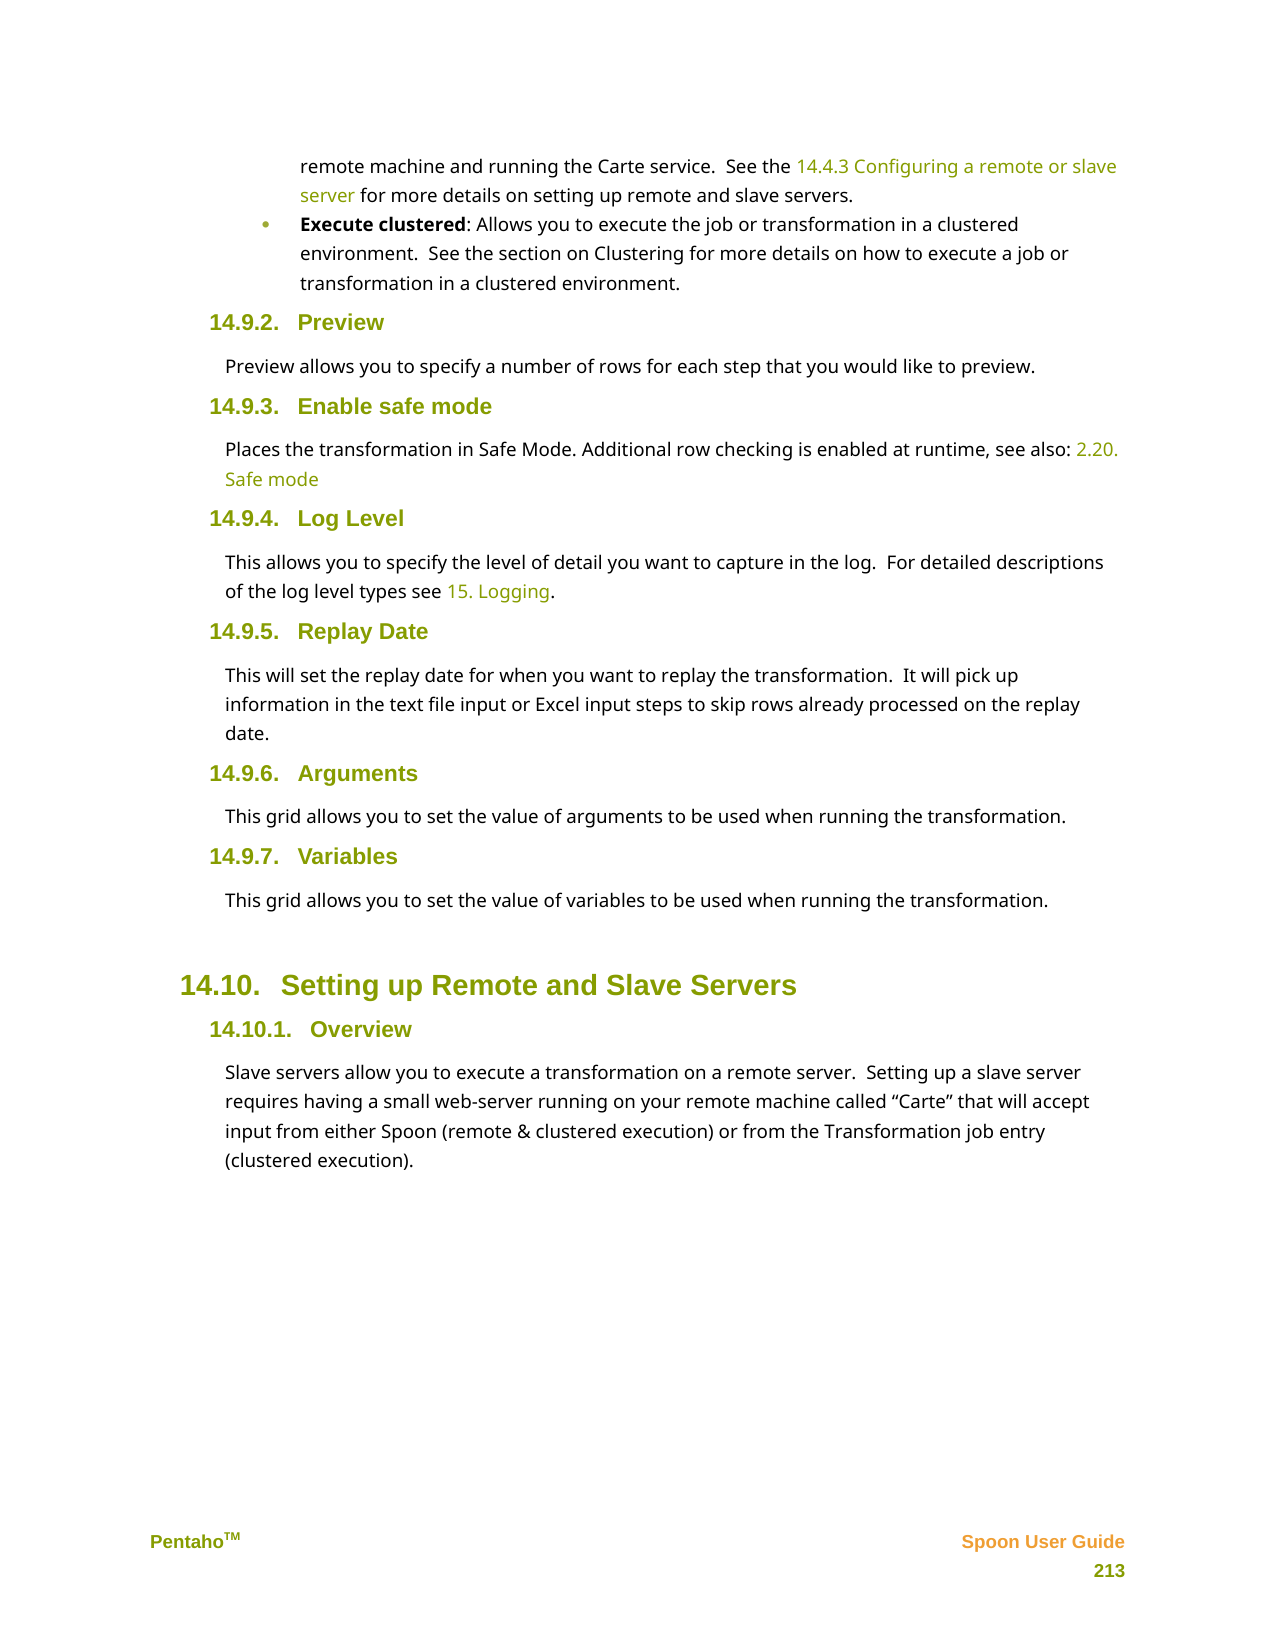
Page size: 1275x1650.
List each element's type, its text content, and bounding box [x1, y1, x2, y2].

subtitle Log Level [209, 499, 1125, 534]
list Execute clustered: Allows you to execute the job or transformation in a clustered environment. See the section on Clustering for more details on how to execute a job or transformation in a clustered environment. [262, 208, 1125, 296]
text Preview allows you to specify a number of rows for each step that you would like to preview. [225, 350, 1125, 379]
subtitle Overview [209, 1009, 1125, 1044]
text This allows you to specify the level of detail you want to capture in the log. For detailed descriptions of the log level types see 15. Logging. [225, 546, 1125, 604]
subtitle Enable safe mode [209, 386, 1125, 421]
subtitle Arguments [209, 753, 1125, 788]
text Places the transformation in Safe Mode. Additional row checking is enabled at runtime, see also: 2.20. Safe mode [225, 433, 1125, 492]
text This grid allows you to set the value of arguments to be used when running the transformation. [225, 801, 1125, 830]
text This grid allows you to set the value of variables to be used when running the transformation. [225, 884, 1125, 913]
list remote machine and running the Carte service. See the 14.4.3 Configuring a remote or slave server for more details on setting up remote and slave servers. [262, 150, 1125, 208]
subtitle Setting up Remote and Slave Servers [179, 967, 1125, 1002]
subtitle Preview [209, 303, 1125, 338]
subtitle Variables [209, 837, 1125, 872]
text Slave servers allow you to execute a transformation on a remote server. Setting up a slave server requires having a small web-server running on your remote machine called “Carte” that will accept input from either Spoon (remote & clustered execution) or from the Transformation job entry (clustered execution). [225, 1056, 1125, 1173]
text This will set the replay date for when you want to replay the transformation. It will pick up information in the text file input or Excel input steps to skip rows already processed on the replay date. [225, 659, 1125, 746]
subtitle Replay Date [209, 612, 1125, 646]
